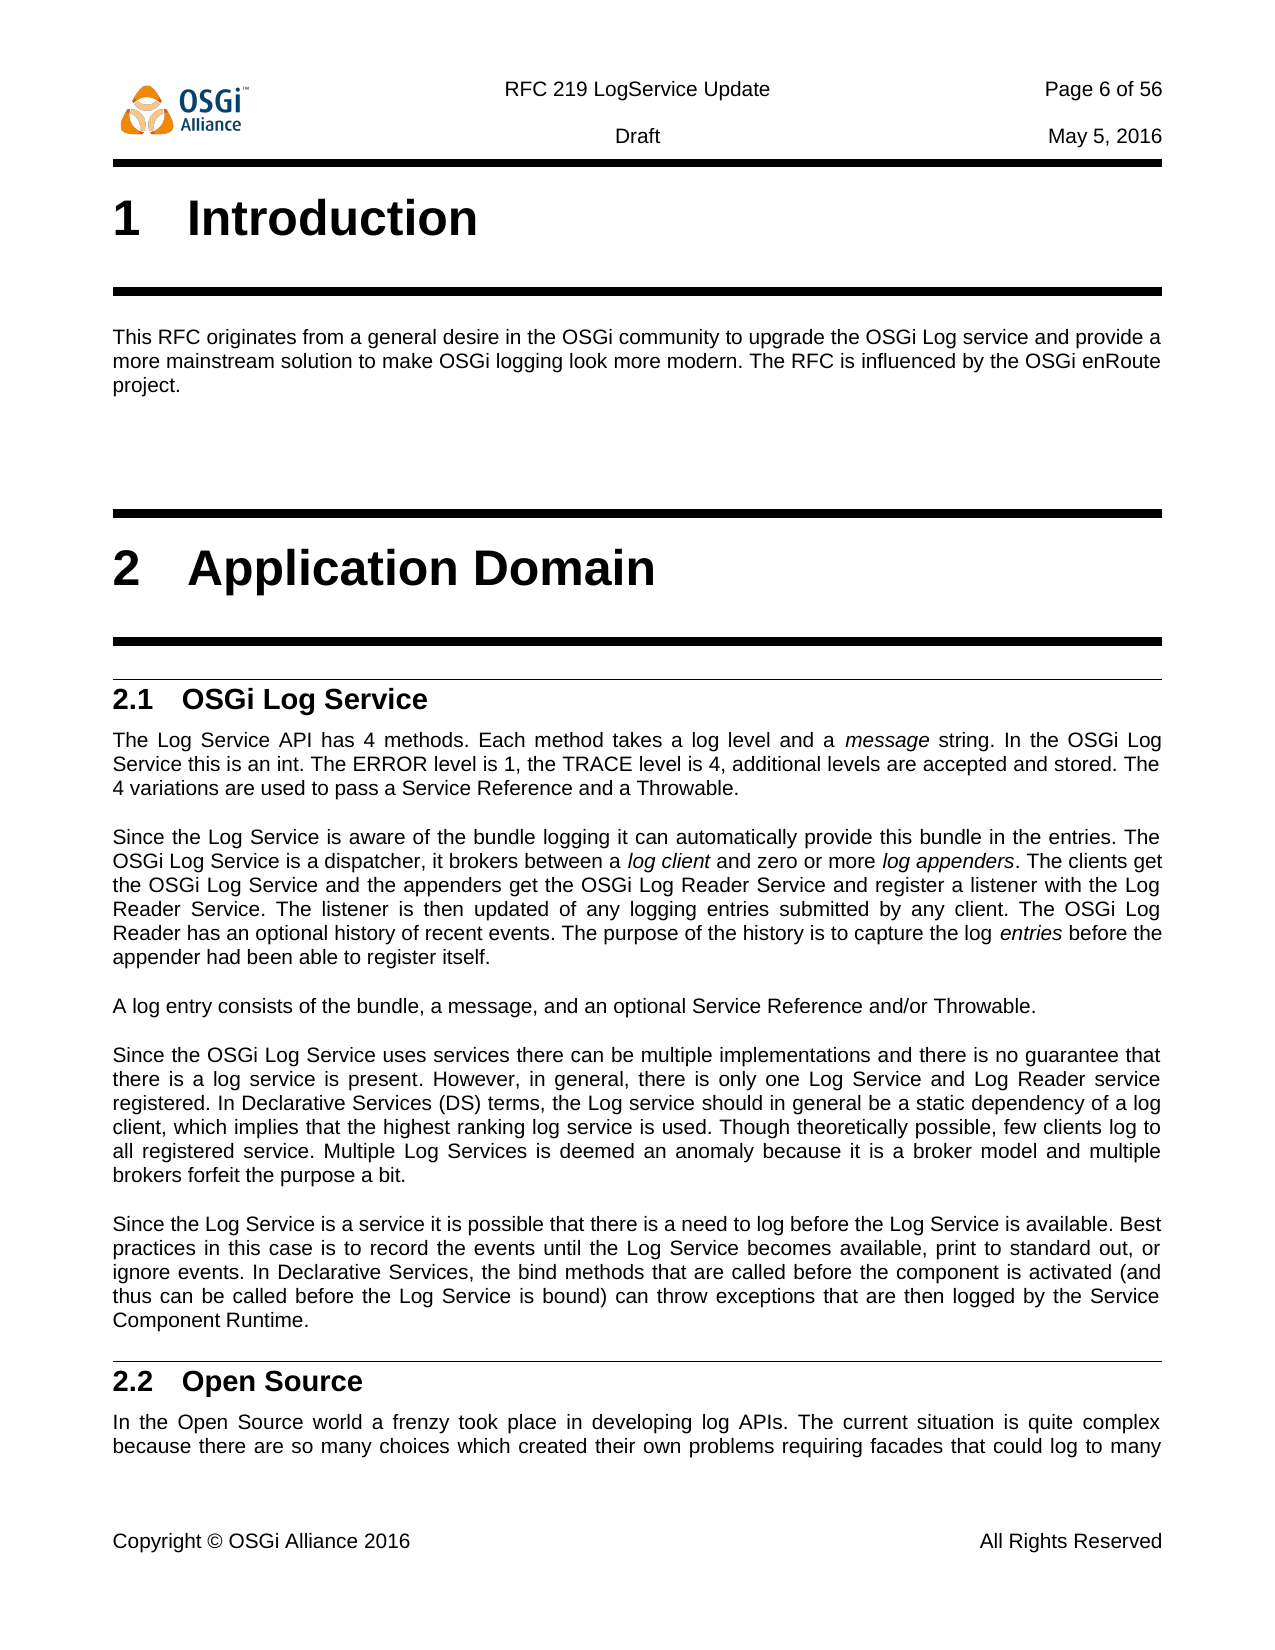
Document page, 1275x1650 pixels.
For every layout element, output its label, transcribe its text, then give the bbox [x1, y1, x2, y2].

subtitle Open Source [112, 1362, 1162, 1397]
picture [113, 78, 257, 142]
text Since the Log Service is a service it is possible that there is a need to log before the Log Service is available. Best practices in this case is to record the events until the Log Service becomes available, print to standard out, or ignore events. In Declarative Services, the bind methods that are called before the component is activated (and thus can be called before the Log Service is bound) can throw exceptions that are then logged by the Service Component Runtime. [112, 1212, 1162, 1331]
text The Log Service API has 4 methods. Each method takes a log level and a message string. In the OSGi Log Service this is an int. The ERROR level is 1, the TRACE level is 4, additional levels are accepted and stored. The 4 variations are used to pass a Service Reference and a Throwable. [112, 728, 1162, 800]
text Since the OSGi Log Service uses services there can be multiple implementations and there is no guarantee that there is a log service is present. However, in general, there is only one Log Service and Log Reader service registered. In Declarative Services (DS) terms, the Log service should in general be a static dependency of a log client, which implies that the highest ranking log service is used. Though theoretically possible, few clients log to all registered service. Multiple Log Services is deemed an anomaly because it is a broker model and multiple brokers forfeit the purpose a bit. [112, 1043, 1162, 1187]
subtitle OSGi Log Service [112, 680, 1162, 716]
text A log entry consists of the bundle, a message, and an optional Service Reference and/or Throwable. [112, 994, 1162, 1018]
text In the Open Source world a frenzy took place in developing log APIs. The current situation is quite complex because there are so many choices which created their own problems requiring facades that could log to many [112, 1410, 1162, 1458]
subtitle Introduction [112, 160, 1162, 296]
text This RFC originates from a general desire in the OSGi community to upgrade the OSGi Log service and provide a more mainstream solution to make OSGi logging look more modern. The RFC is influenced by the OSGi enRoute project. [112, 325, 1162, 397]
subtitle Application Domain [112, 510, 1162, 646]
text Since the Log Service is aware of the bundle logging it can automatically provide this bundle in the entries. The OSGi Log Service is a dispatcher, it brokers between a log client and zero or more log appenders. The clients get the OSGi Log Service and the appenders get the OSGi Log Reader Service and register a listener with the Log Reader Service. The listener is then updated of any logging entries submitted by any client. The OSGi Log Reader has an optional history of recent events. The purpose of the history is to capture the log entries before the appender had been able to register itself. [112, 825, 1162, 969]
